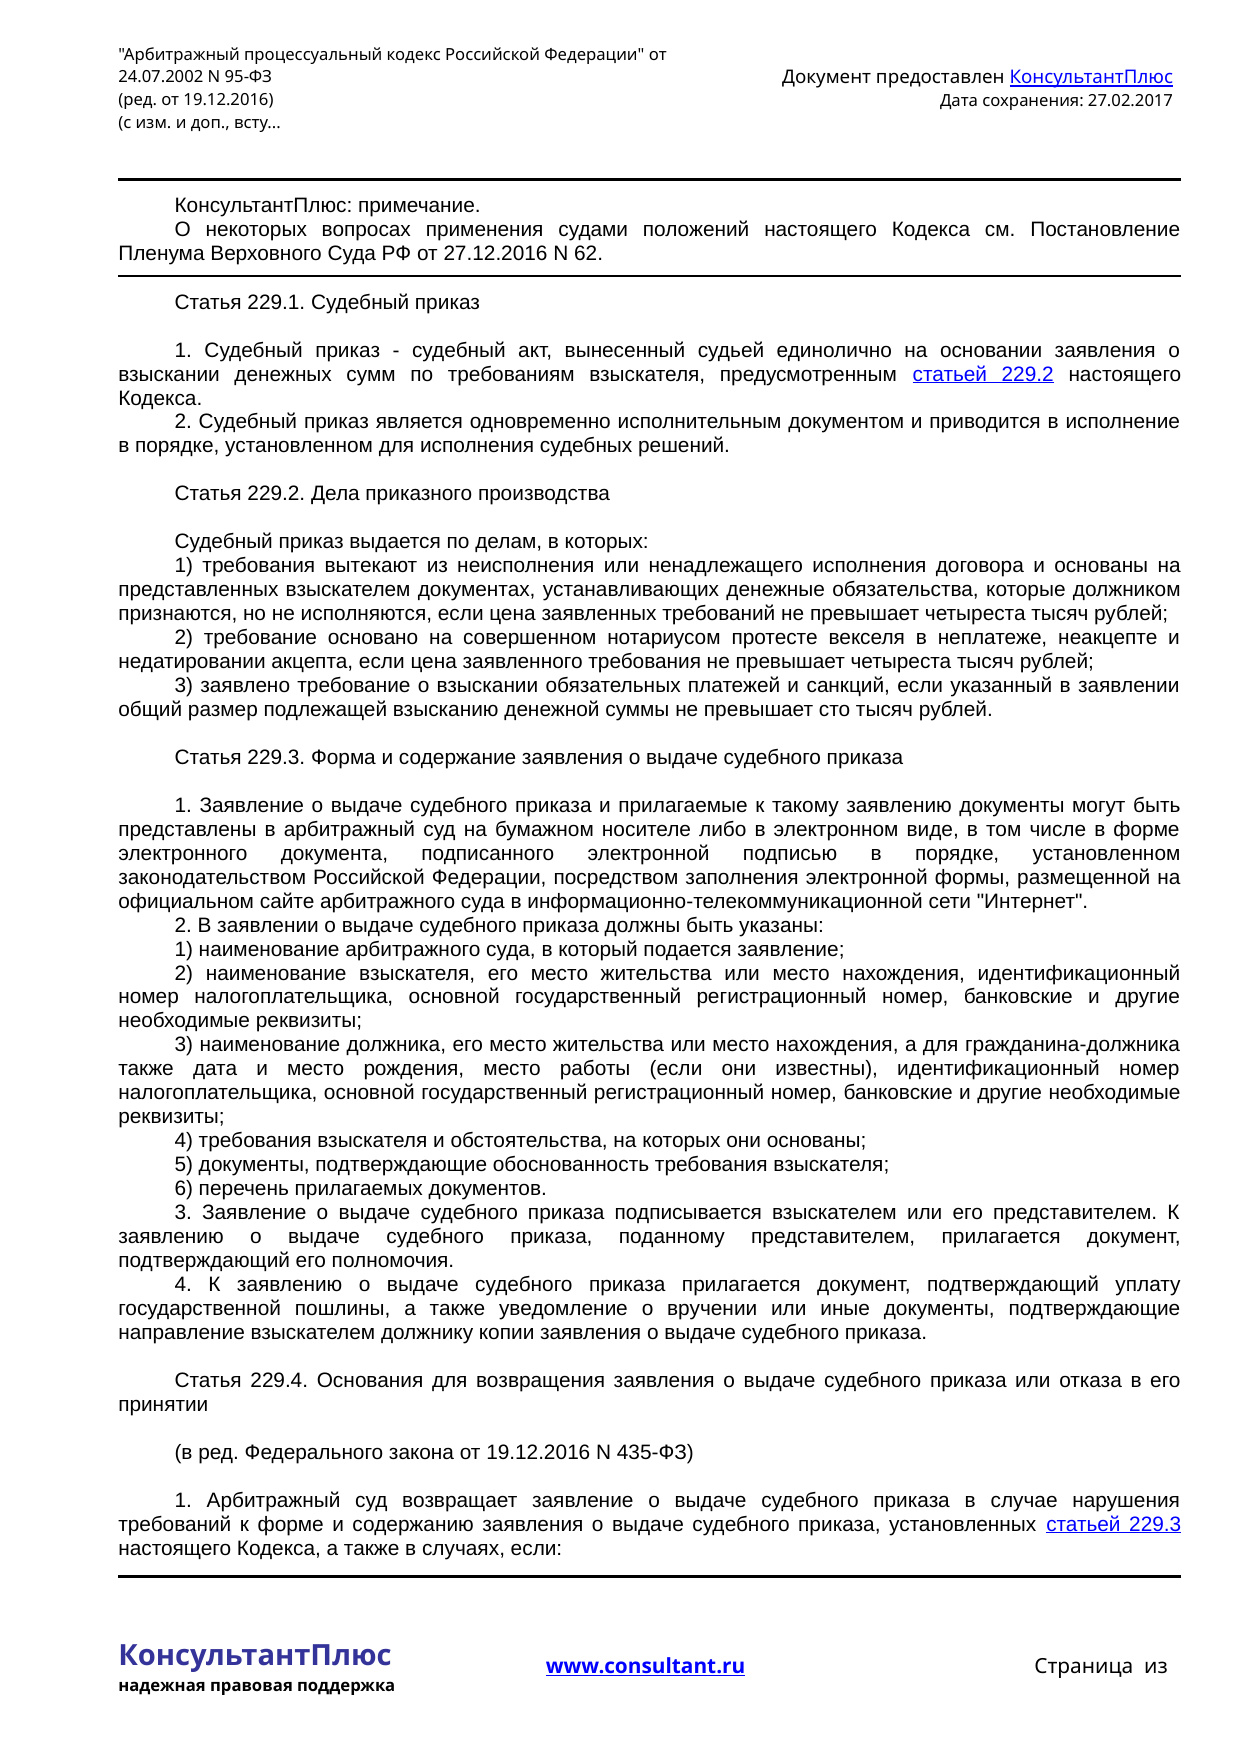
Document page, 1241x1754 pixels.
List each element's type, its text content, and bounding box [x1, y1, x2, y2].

text 1) требования вытекают из неисполнения или ненадлежащего исполнения договора и основаны на представленных взыскателем документах, устанавливающих денежные обязательства, которые должником признаются, но не исполняются, если цена заявленных требований не превышает четыреста тысяч рублей; [118, 553, 1181, 625]
text 1. Заявление о выдаче судебного приказа и прилагаемые к такому заявлению документы могут быть представлены в арбитражный суд на бумажном носителе либо в электронном виде, в том числе в форме электронного документа, подписанного электронной подписью в порядке, установленном законодательством Российской Федерации, посредством заполнения электронной формы, размещенной на официальном сайте арбитражного суда в информационно-телекоммуникационной сети "Интернет". [118, 793, 1181, 912]
text 1. Арбитражный суд возвращает заявление о выдаче судебного приказа в случае нарушения требований к форме и содержанию заявления о выдаче судебного приказа, установленных статьей 229.3 настоящего Кодекса, а также в случаях, если: [118, 1487, 1181, 1559]
text 2) требование основано на совершенном нотариусом протесте векселя в неплатеже, неакцепте и недатировании акцепта, если цена заявленного требования не превышает четыреста тысяч рублей; [118, 625, 1181, 673]
text 3. Заявление о выдаче судебного приказа подписывается взыскателем или его представителем. К заявлению о выдаче судебного приказа, поданному представителем, прилагается документ, подтверждающий его полномочия. [118, 1200, 1181, 1272]
subtitle Статья 229.3. Форма и содержание заявления о выдаче судебного приказа [118, 745, 1181, 769]
text 6) перечень прилагаемых документов. [118, 1176, 1181, 1200]
text 3) наименование должника, его место жительства или место нахождения, а для гражданина-должника также дата и место рождения, место работы (если они известны), идентификационный номер налогоплательщика, основной государственный регистрационный номер, банковские и другие необходимые реквизиты; [118, 1032, 1181, 1128]
subtitle Статья 229.1. Судебный приказ [118, 289, 1181, 313]
text 5) документы, подтверждающие обоснованность требования взыскателя; [118, 1152, 1181, 1176]
text 1) наименование арбитражного суда, в который подается заявление; [118, 936, 1181, 960]
text О некоторых вопросах применения судами положений настоящего Кодекса см. Постановление Пленума Верховного Суда РФ от 27.12.2016 N 62. [118, 217, 1181, 265]
text 2. В заявлении о выдаче судебного приказа должны быть указаны: [118, 912, 1181, 936]
text 2. Судебный приказ является одновременно исполнительным документом и приводится в исполнение в порядке, установленном для исполнения судебных решений. [118, 409, 1181, 457]
text 4. К заявлению о выдаче судебного приказа прилагается документ, подтверждающий уплату государственной пошлины, а также уведомление о вручении или иные документы, подтверждающие направление взыскателем должнику копии заявления о выдаче судебного приказа. [118, 1272, 1181, 1344]
subtitle Статья 229.2. Дела приказного производства [118, 481, 1181, 505]
text 4) требования взыскателя и обстоятельства, на которых они основаны; [118, 1128, 1181, 1152]
text 3) заявлено требование о взыскании обязательных платежей и санкций, если указанный в заявлении общий размер подлежащей взысканию денежной суммы не превышает сто тысяч рублей. [118, 673, 1181, 721]
text КонсультантПлюс: примечание. [118, 193, 1181, 217]
text Судебный приказ выдается по делам, в которых: [118, 529, 1181, 553]
subtitle Статья 229.4. Основания для возвращения заявления о выдаче судебного приказа или отказа в его принятии [118, 1368, 1181, 1416]
text (в ред. Федерального закона от 19.12.2016 N 435-ФЗ) [118, 1439, 1181, 1463]
text 2) наименование взыскателя, его место жительства или место нахождения, идентификационный номер налогоплательщика, основной государственный регистрационный номер, банковские и другие необходимые реквизиты; [118, 960, 1181, 1032]
text 1. Судебный приказ - судебный акт, вынесенный судьей единолично на основании заявления о взыскании денежных сумм по требованиям взыскателя, предусмотренным статьей 229.2 настоящего Кодекса. [118, 337, 1181, 409]
